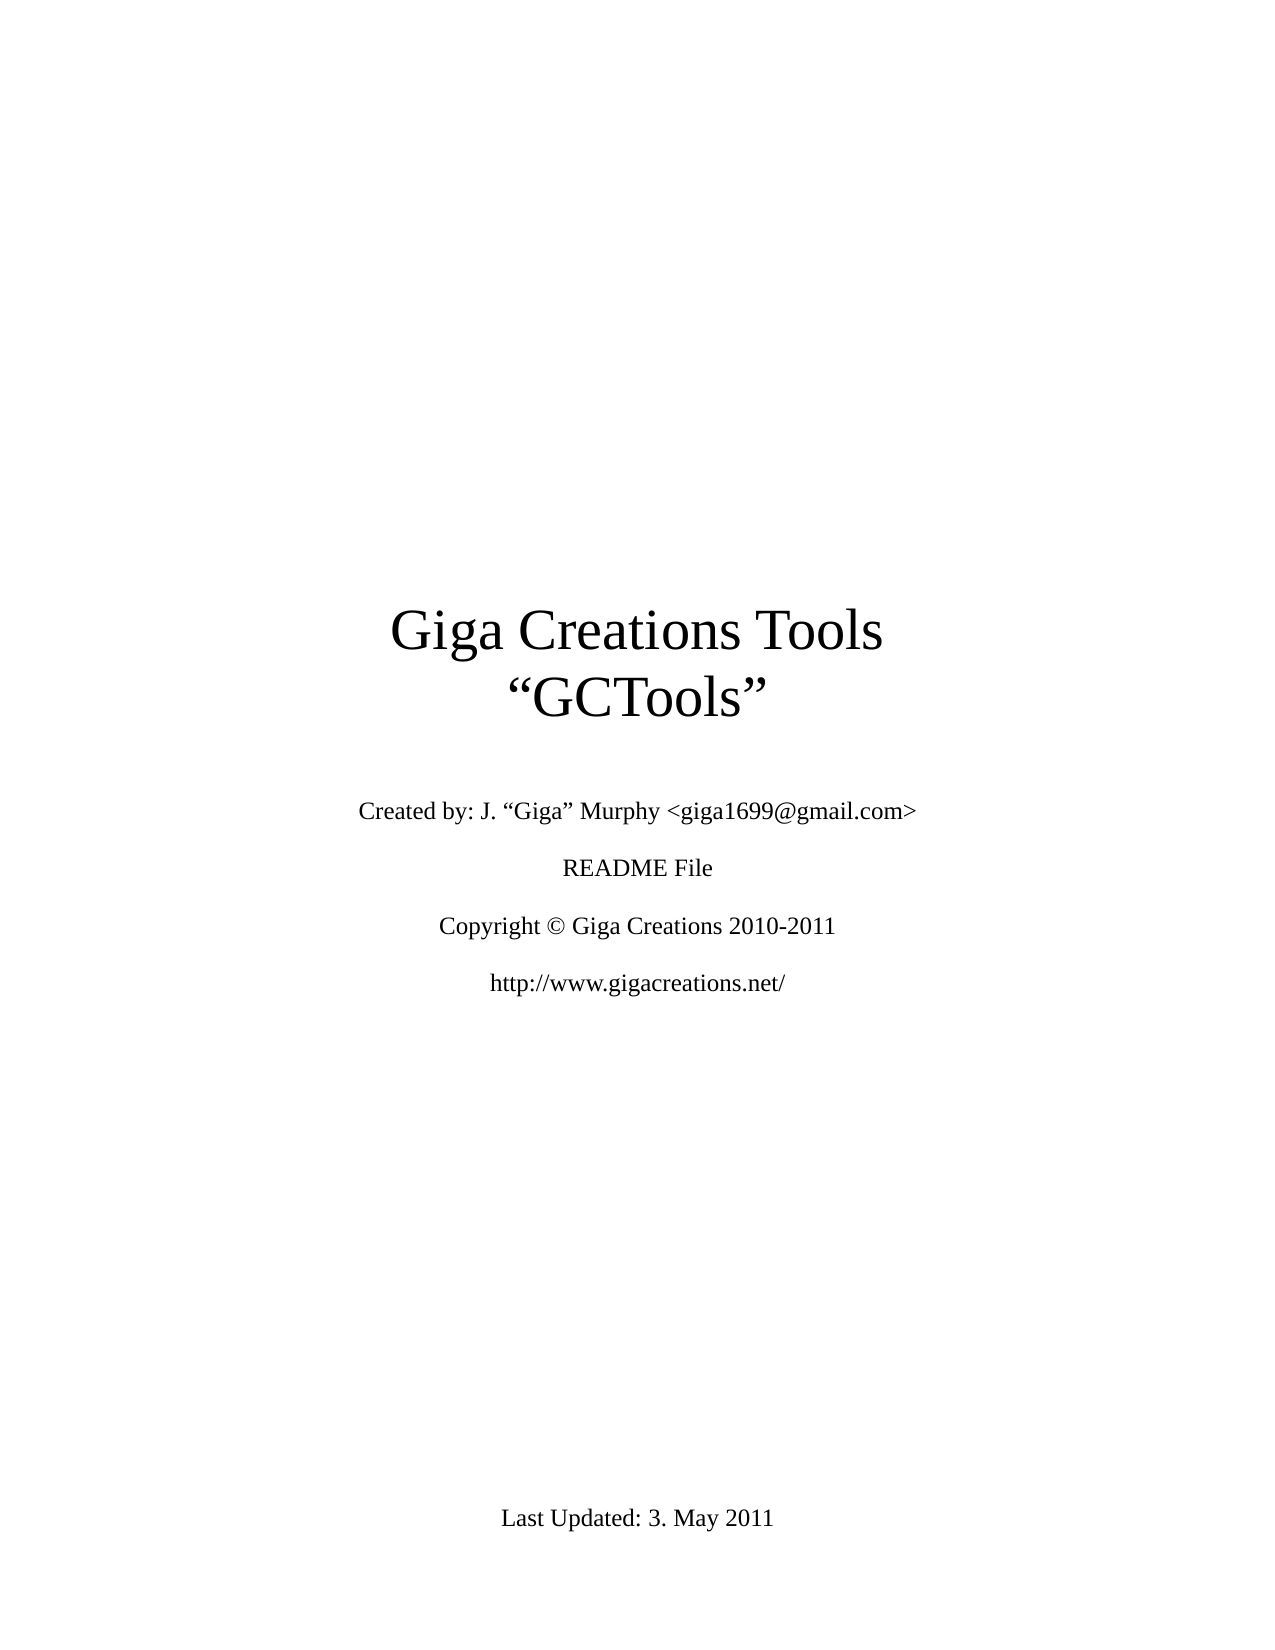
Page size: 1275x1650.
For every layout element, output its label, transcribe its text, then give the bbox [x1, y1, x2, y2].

text README File [358, 853, 917, 882]
text http://www.gigacreations.net/ [358, 968, 917, 997]
text Created by: J. “Giga” Murphy <giga1699@gmail.com> [358, 796, 917, 824]
text “GCTools” [358, 662, 917, 729]
text Giga Creations Tools [358, 594, 917, 662]
text Copyright © Giga Creations 2010-2011 [358, 911, 917, 939]
